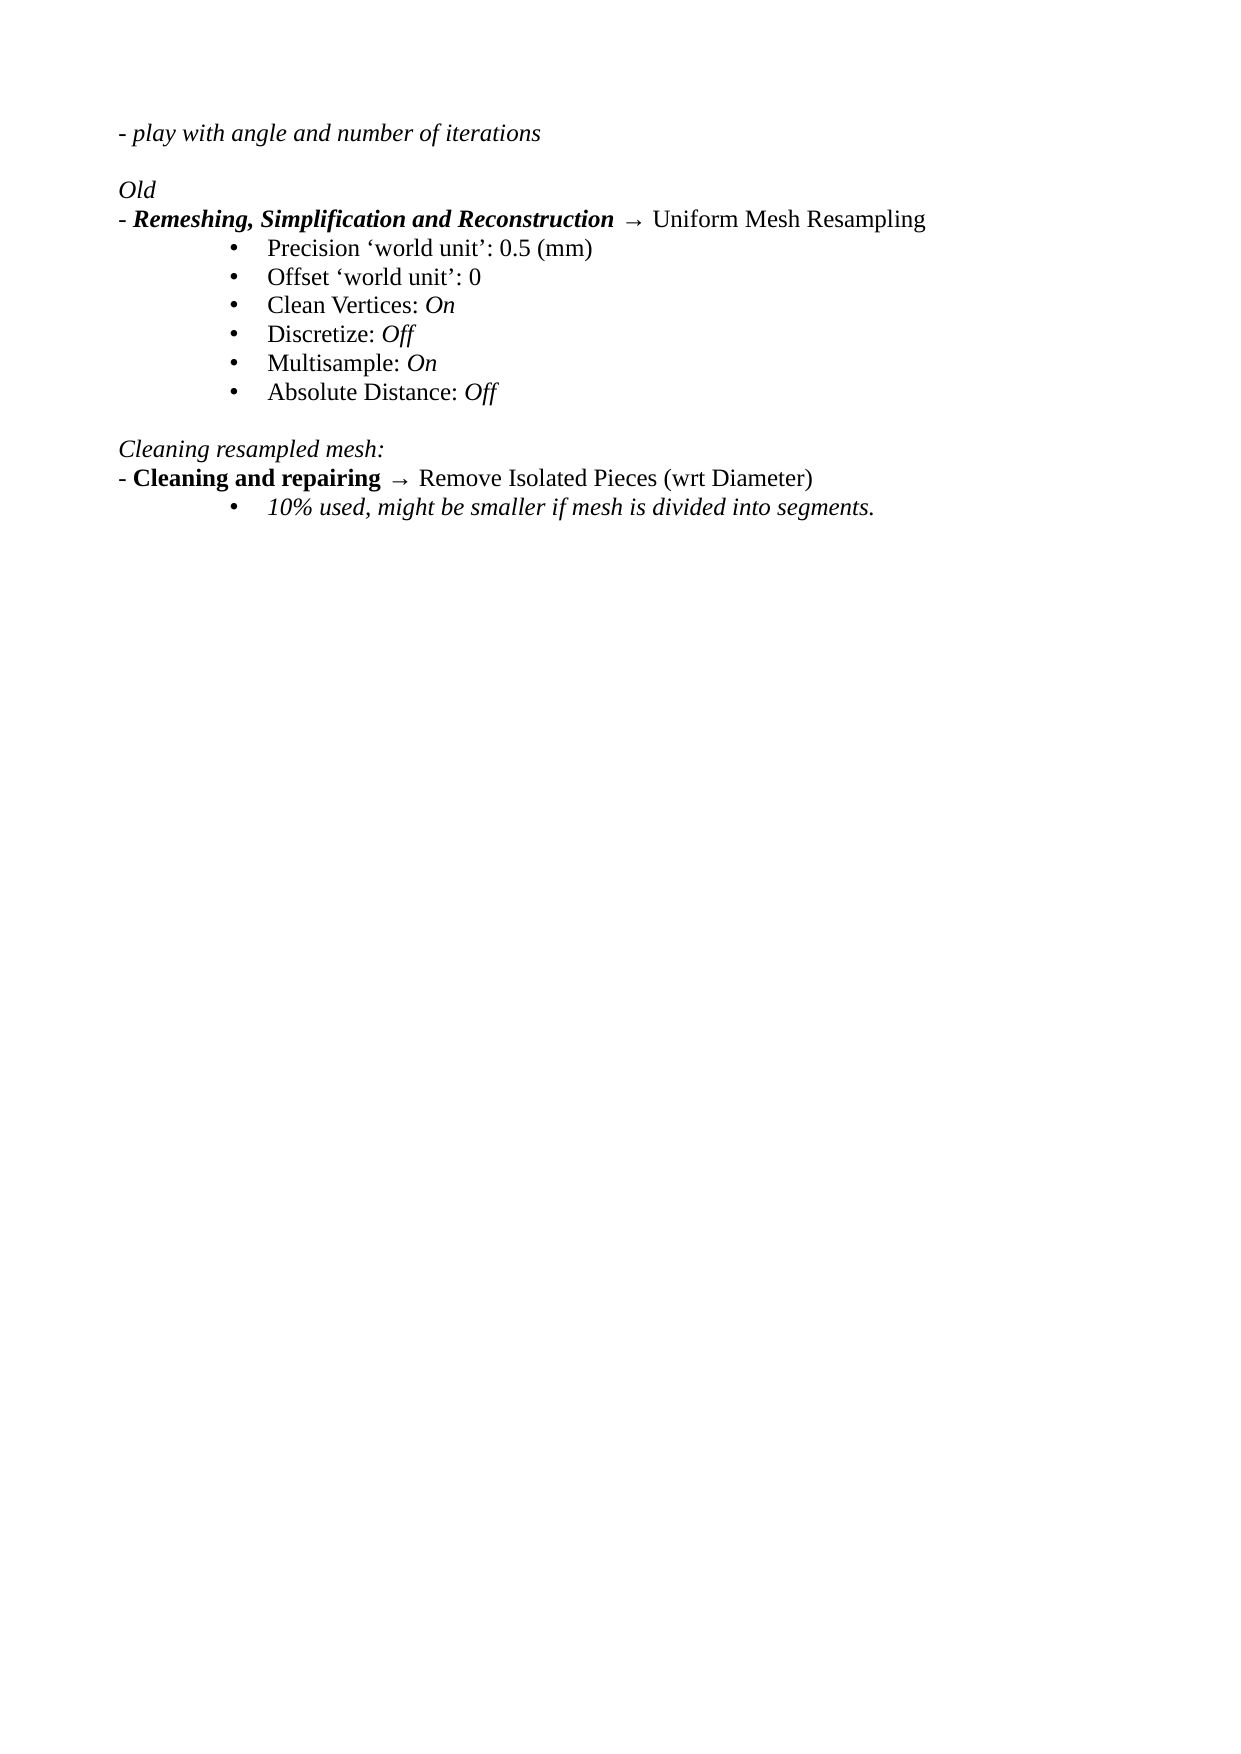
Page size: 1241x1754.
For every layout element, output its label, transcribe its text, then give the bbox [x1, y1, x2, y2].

list 10% used, might be smaller if mesh is divided into segments. [229, 492, 1122, 521]
text Cleaning resampled mesh: [118, 434, 1122, 463]
text Old [118, 176, 1122, 204]
list Discretize: Off [229, 319, 1122, 348]
text - play with angle and number of iterations [118, 118, 1122, 147]
list Precision ‘world unit’: 0.5 (mm) [229, 233, 1122, 262]
list Multisample: On [229, 348, 1122, 377]
list Clean Vertices: On [229, 291, 1122, 319]
list Offset ‘world unit’: 0 [229, 262, 1122, 291]
list Absolute Distance: Off [229, 377, 1122, 406]
text - Remeshing, Simplification and Reconstruction → Uniform Mesh Resampling [118, 204, 1122, 233]
text - Cleaning and repairing → Remove Isolated Pieces (wrt Diameter) [118, 463, 1122, 492]
